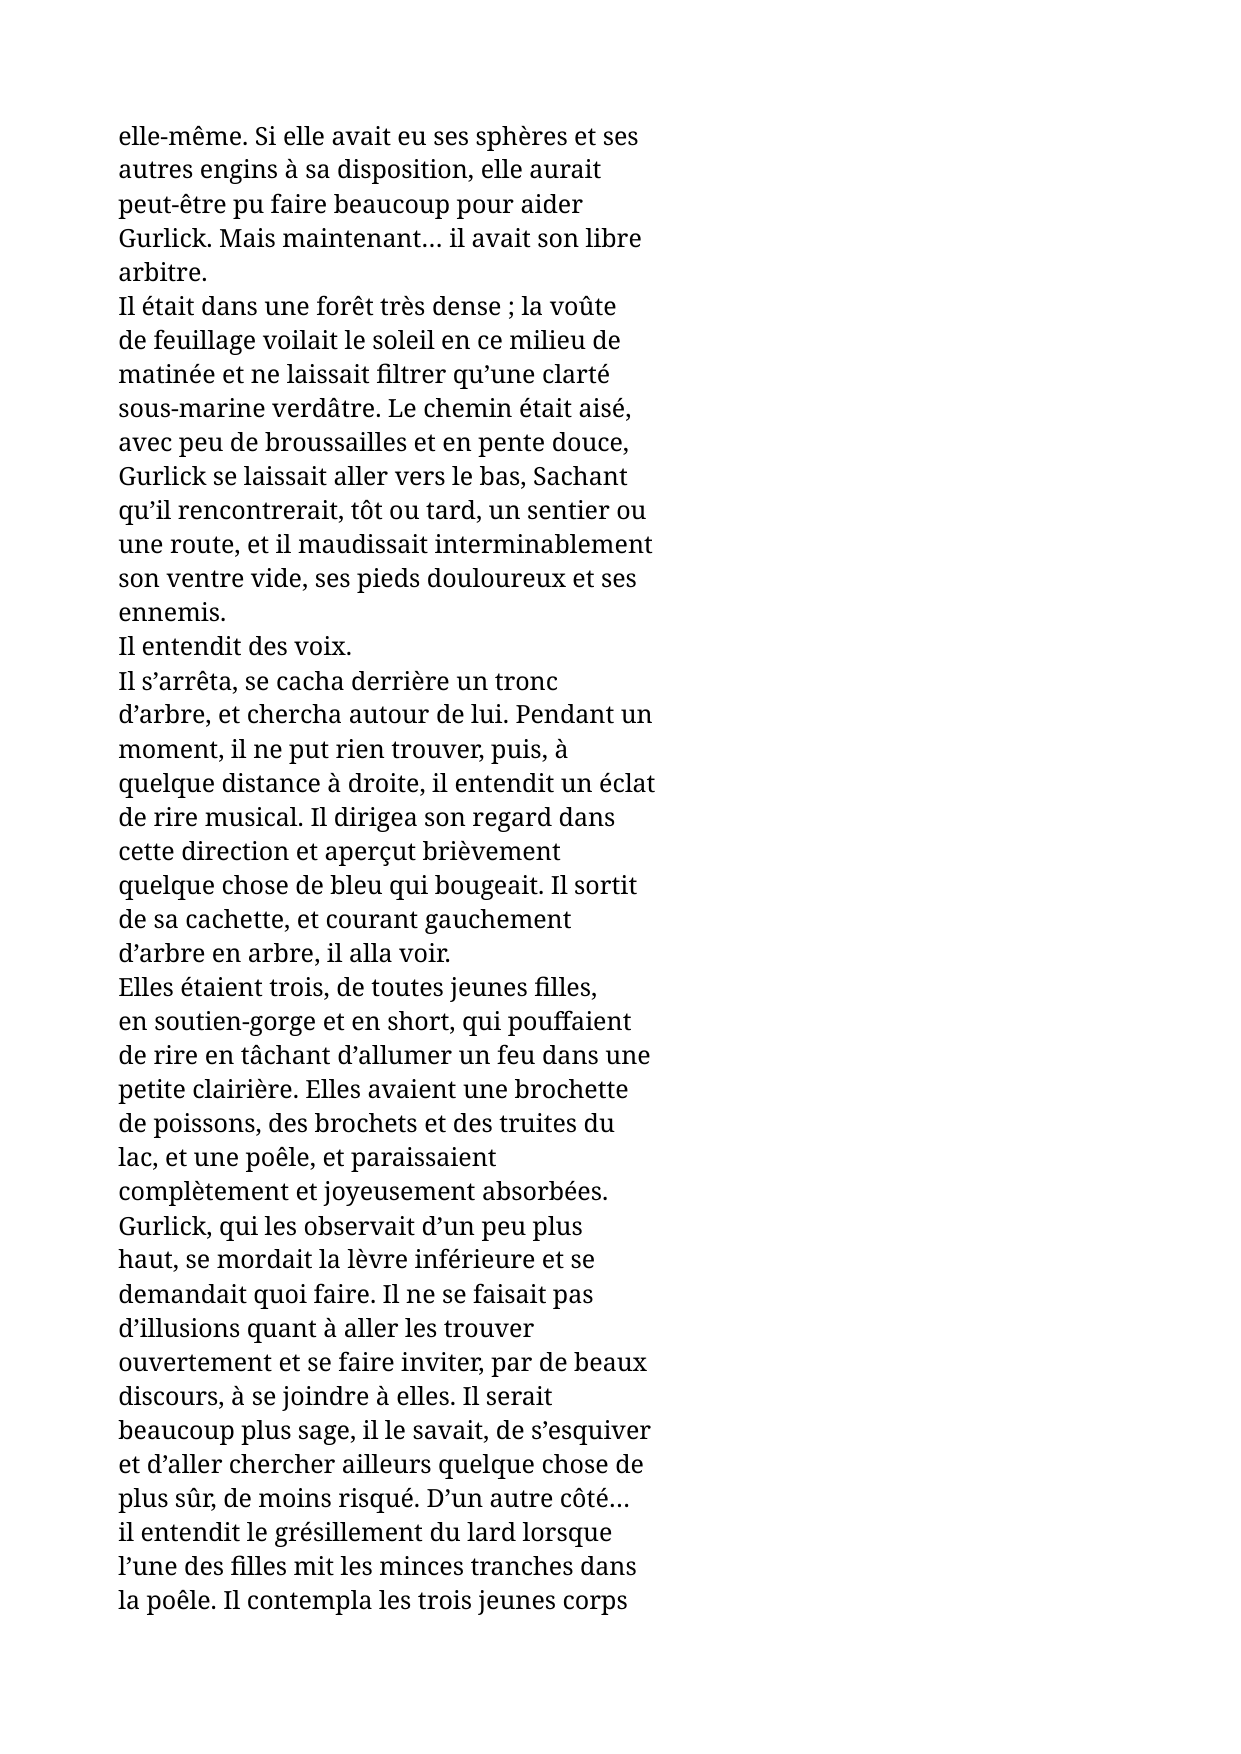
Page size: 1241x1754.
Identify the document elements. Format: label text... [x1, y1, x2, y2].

text Elles étaient trois, de toutes jeunes filles, [118, 970, 1122, 1004]
text sous-marine verdâtre. Le chemin était aisé, [118, 391, 1122, 425]
text Gurlick se laissait aller vers le bas, Sachant [118, 459, 1122, 493]
text beaucoup plus sage, il le savait, de s’esquiver [118, 1412, 1122, 1447]
text lac, et une poêle, et paraissaient [118, 1140, 1122, 1174]
text petite clairière. Elles avaient une brochette [118, 1072, 1122, 1106]
text avec peu de broussailles et en pente douce, [118, 425, 1122, 459]
text Gurlick. Mais maintenant… il avait son libre [118, 220, 1122, 254]
text une route, et il maudissait interminablement [118, 527, 1122, 561]
text cette direction et aperçut brièvement [118, 833, 1122, 867]
text ennemis. [118, 595, 1122, 629]
text elle-même. Si elle avait eu ses sphères et ses [118, 118, 1122, 152]
text matinée et ne laissait filtrer qu’une clarté [118, 357, 1122, 391]
text discours, à se joindre à elles. Il serait [118, 1378, 1122, 1412]
text et d’aller chercher ailleurs quelque chose de [118, 1447, 1122, 1481]
text autres engins à sa disposition, elle aurait [118, 152, 1122, 186]
text moment, il ne put rien trouver, puis, à [118, 731, 1122, 765]
text l’une des filles mit les minces tranches dans [118, 1549, 1122, 1583]
text de poissons, des brochets et des truites du [118, 1106, 1122, 1140]
text quelque chose de bleu qui bougeait. Il sortit [118, 867, 1122, 902]
text arbitre. [118, 254, 1122, 288]
text de sa cachette, et courant gauchement [118, 902, 1122, 936]
text qu’il rencontrerait, tôt ou tard, un sentier ou [118, 493, 1122, 527]
text il entendit le grésillement du lard lorsque [118, 1515, 1122, 1549]
text de rire musical. Il dirigea son regard dans [118, 799, 1122, 833]
text Gurlick, qui les observait d’un peu plus [118, 1208, 1122, 1242]
text complètement et joyeusement absorbées. [118, 1174, 1122, 1208]
text de rire en tâchant d’allumer un feu dans une [118, 1038, 1122, 1072]
text demandait quoi faire. Il ne se faisait pas [118, 1276, 1122, 1310]
text d’arbre, et chercha autour de lui. Pendant un [118, 697, 1122, 731]
text son ventre vide, ses pieds douloureux et ses [118, 561, 1122, 595]
text Il entendit des voix. [118, 629, 1122, 663]
text Il était dans une forêt très dense ; la voûte [118, 288, 1122, 322]
text haut, se mordait la lèvre inférieure et se [118, 1242, 1122, 1276]
text la poêle. Il contempla les trois jeunes corps [118, 1583, 1122, 1617]
text Il s’arrêta, se cacha derrière un tronc [118, 663, 1122, 697]
text quelque distance à droite, il entendit un éclat [118, 765, 1122, 799]
text ouvertement et se faire inviter, par de beaux [118, 1344, 1122, 1378]
text en soutien-gorge et en short, qui pouffaient [118, 1004, 1122, 1038]
text plus sûr, de moins risqué. D’un autre côté… [118, 1481, 1122, 1515]
text peut-être pu faire beaucoup pour aider [118, 186, 1122, 220]
text d’arbre en arbre, il alla voir. [118, 936, 1122, 970]
text d’illusions quant à aller les trouver [118, 1310, 1122, 1344]
text de feuillage voilait le soleil en ce milieu de [118, 322, 1122, 357]
